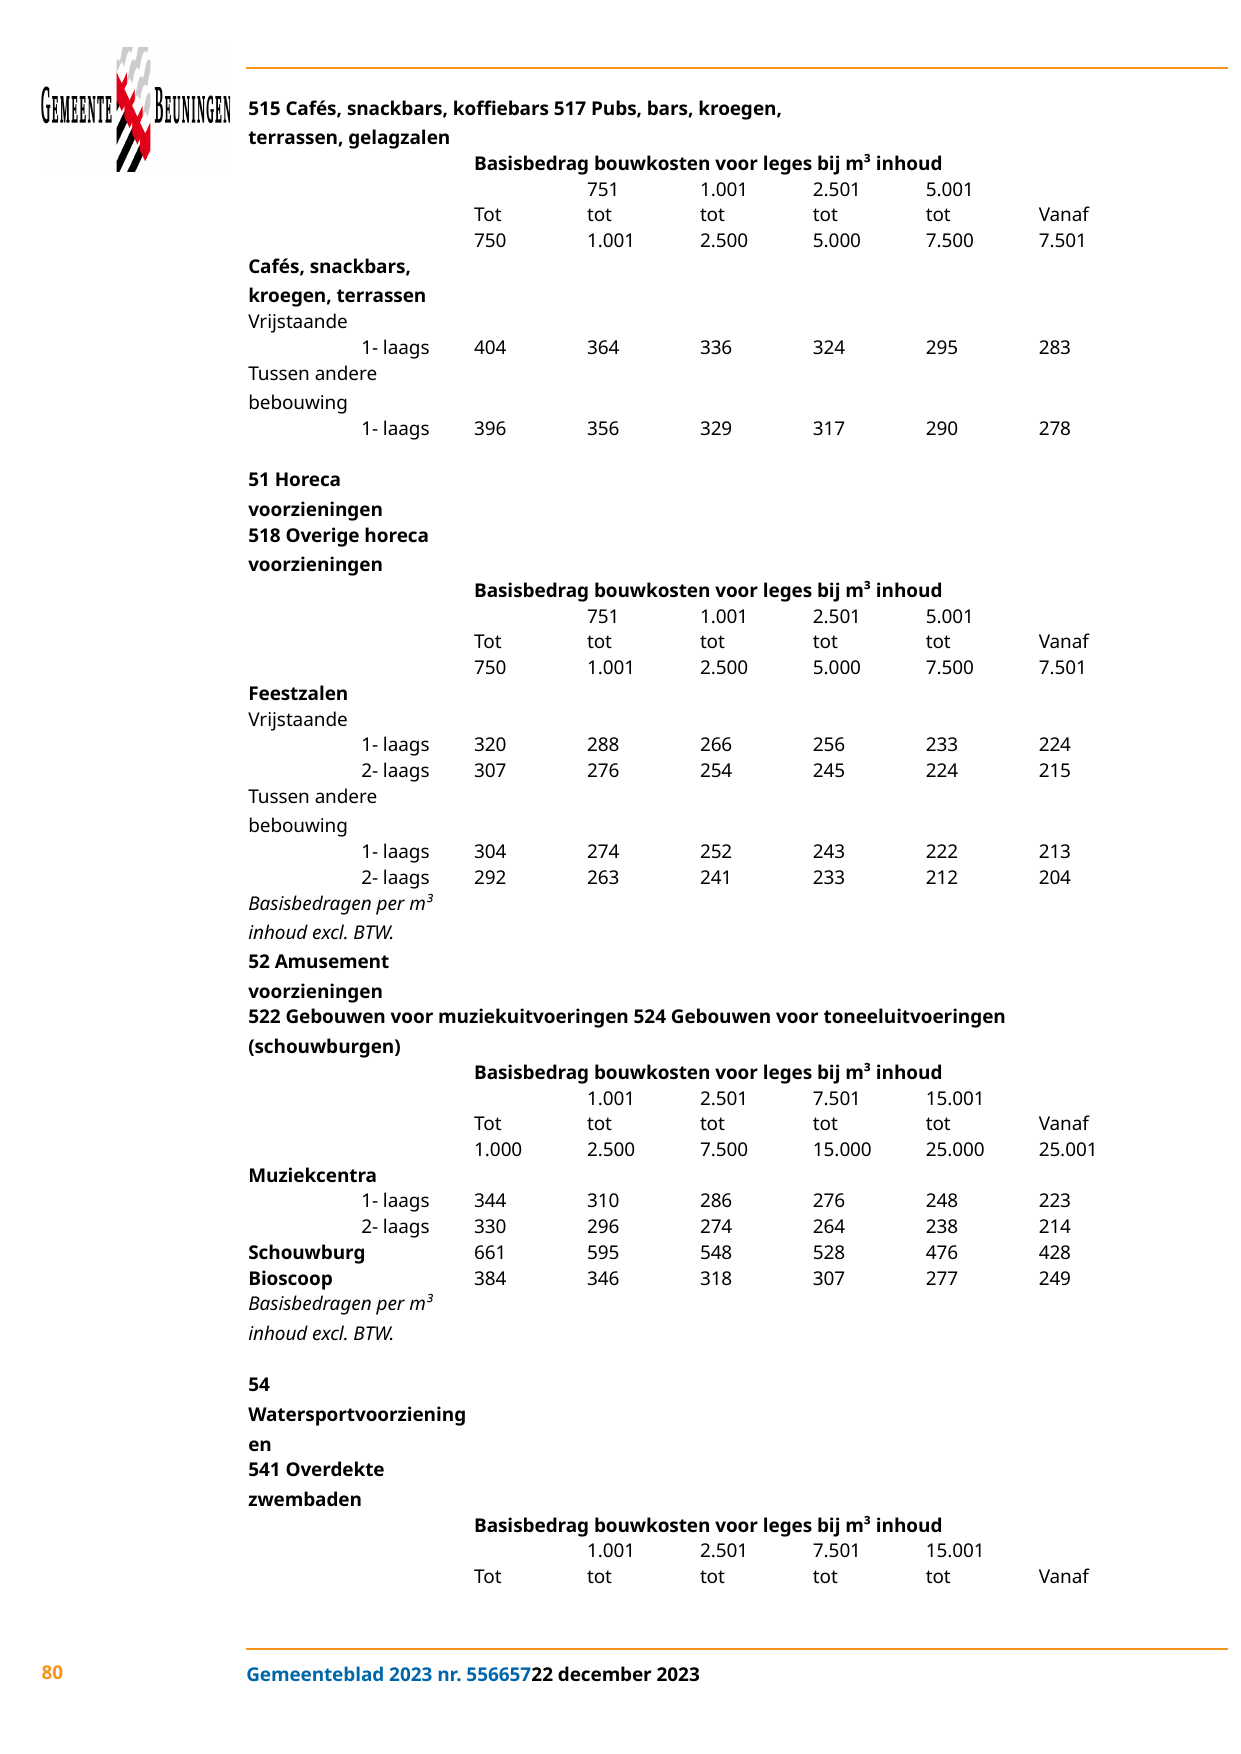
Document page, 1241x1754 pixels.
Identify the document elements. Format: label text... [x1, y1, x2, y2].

table_cell tot [587, 1563, 700, 1589]
table_cell 307 [813, 1265, 926, 1291]
table_cell 7.500 [700, 1136, 813, 1162]
table_cell [700, 308, 813, 334]
table_cell [474, 1538, 587, 1563]
table_cell [587, 467, 700, 522]
table_cell [474, 522, 587, 577]
table_cell 364 [587, 334, 700, 360]
table_cell [587, 890, 700, 945]
table_cell 212 [926, 864, 1038, 890]
table_cell 329 [700, 415, 813, 441]
table_header [474, 949, 587, 1004]
table_cell 288 [587, 732, 700, 757]
table_cell 1- laags [361, 415, 474, 441]
table_cell [926, 680, 1038, 706]
table_cell [474, 603, 587, 629]
table_cell 243 [813, 838, 926, 864]
table_cell 278 [1039, 415, 1152, 441]
table_cell [248, 1538, 361, 1563]
table_cell [587, 706, 700, 732]
table_cell [361, 1136, 474, 1162]
table_cell 515 Cafés, snackbars, koffiebars 517 Pubs, bars, kroegen, terrassen, gelagzalen [248, 95, 813, 150]
table_cell [474, 1457, 587, 1512]
table_cell [1039, 95, 1152, 150]
table_cell [926, 308, 1038, 334]
table_cell 528 [813, 1239, 926, 1265]
table_cell [361, 629, 474, 654]
table_cell [248, 1085, 361, 1111]
table_cell 7.501 [1039, 654, 1152, 680]
table_cell [926, 1346, 1038, 1372]
table_cell [361, 1346, 474, 1372]
table_cell [587, 1372, 700, 1457]
table_cell [248, 1111, 361, 1136]
table_cell 264 [813, 1214, 926, 1239]
table_cell 274 [587, 838, 700, 864]
table_cell [361, 1512, 474, 1538]
table_cell [248, 629, 361, 654]
table_cell [587, 1457, 700, 1512]
table_cell 356 [587, 415, 700, 441]
table_cell [248, 334, 361, 360]
table_cell [926, 1162, 1038, 1188]
table_cell Tot [474, 1111, 587, 1136]
table_cell [1039, 1004, 1152, 1059]
table_cell [813, 522, 926, 577]
table_cell [813, 783, 926, 838]
table_cell [474, 176, 587, 202]
table_cell [926, 253, 1038, 308]
table_cell 330 [474, 1214, 587, 1239]
table_cell [1039, 680, 1152, 706]
table_cell [813, 360, 926, 415]
table_cell Muziekcentra [248, 1162, 474, 1188]
table_cell [474, 467, 587, 522]
table_cell [587, 680, 700, 706]
table_cell [700, 1372, 813, 1457]
table_cell [1039, 467, 1152, 522]
table_cell 344 [474, 1188, 587, 1213]
table_cell 15.000 [813, 1136, 926, 1162]
table_cell [1039, 1162, 1152, 1188]
table_cell 595 [587, 1239, 700, 1265]
table_cell [587, 1291, 700, 1346]
table_cell 336 [700, 334, 813, 360]
table_cell [361, 176, 474, 202]
table_cell 214 [1039, 1214, 1152, 1239]
table_cell [587, 1162, 700, 1188]
table_cell 286 [700, 1188, 813, 1213]
table_cell [587, 308, 700, 334]
table_cell [1039, 783, 1152, 838]
table_cell [248, 654, 361, 680]
table_cell 5.000 [813, 654, 926, 680]
table_cell 277 [926, 1265, 1038, 1291]
table_cell 310 [587, 1188, 700, 1213]
table_cell 1.001 [587, 1538, 700, 1563]
picture [41, 47, 231, 172]
table_cell [813, 308, 926, 334]
table_cell [813, 706, 926, 732]
table_cell [813, 1291, 926, 1346]
table_cell [1039, 1085, 1152, 1111]
table_cell 2.501 [700, 1538, 813, 1563]
table_cell [926, 522, 1038, 577]
table_cell tot [587, 202, 700, 227]
table_cell Vanaf [1039, 1111, 1152, 1136]
table_cell [813, 1457, 926, 1512]
table_cell [361, 227, 474, 253]
table_cell [361, 1059, 474, 1085]
table_cell tot [700, 202, 813, 227]
table_cell [1039, 176, 1152, 202]
table_cell 224 [1039, 732, 1152, 757]
table_cell tot [813, 202, 926, 227]
table_cell 1.001 [700, 603, 813, 629]
table_cell 266 [700, 732, 813, 757]
table_cell [926, 360, 1038, 415]
table_cell 254 [700, 757, 813, 783]
table_cell [1039, 603, 1152, 629]
table_header [926, 949, 1038, 1004]
table_cell [587, 441, 700, 467]
table_cell [248, 415, 361, 441]
table_cell 7.501 [1039, 227, 1152, 253]
table_cell Vanaf [1039, 629, 1152, 654]
table_cell [248, 1512, 361, 1538]
table_cell 296 [587, 1214, 700, 1239]
table_cell 7.501 [813, 1085, 926, 1111]
table_cell [700, 441, 813, 467]
table_cell [1039, 1457, 1152, 1512]
table_cell 292 [474, 864, 587, 890]
table_cell Basisbedragen per m³ inhoud excl. BTW. [248, 1291, 474, 1346]
table_header [700, 949, 813, 1004]
table_cell 25.000 [926, 1136, 1038, 1162]
table_cell 750 [474, 654, 587, 680]
table_cell [700, 1162, 813, 1188]
table_cell [813, 890, 926, 945]
table_cell [813, 253, 926, 308]
table_cell [587, 1346, 700, 1372]
table_cell Tussen andere bebouwing [248, 783, 474, 838]
table_cell [926, 890, 1038, 945]
table_cell Vrijstaande [248, 308, 474, 334]
table_cell 318 [700, 1265, 813, 1291]
table_cell [926, 441, 1038, 467]
table_cell 256 [813, 732, 926, 757]
table_cell [813, 441, 926, 467]
table_cell Vanaf [1039, 1563, 1152, 1589]
table_cell 384 [474, 1265, 587, 1291]
table_cell Vanaf [1039, 202, 1152, 227]
table_cell [926, 1372, 1038, 1457]
table_cell tot [813, 1111, 926, 1136]
table_cell 263 [587, 864, 700, 890]
table_cell 324 [813, 334, 926, 360]
table_cell 522 Gebouwen voor muziekuitvoeringen 524 Gebouwen voor toneeluitvoeringen (schouwburgen) [248, 1004, 1038, 1059]
table_cell tot [700, 1563, 813, 1589]
table_cell Feestzalen [248, 680, 474, 706]
table_cell [248, 227, 361, 253]
table_cell 317 [813, 415, 926, 441]
table_cell 223 [1039, 1188, 1152, 1213]
table_cell 2- laags [361, 1214, 474, 1239]
table_cell 5.001 [926, 603, 1038, 629]
table_cell [587, 783, 700, 838]
table_cell 295 [926, 334, 1038, 360]
table_cell [1039, 1346, 1152, 1372]
table_cell [1039, 253, 1152, 308]
table_cell [926, 783, 1038, 838]
table_cell 2.500 [587, 1136, 700, 1162]
table_cell [248, 1563, 361, 1589]
table_cell [1039, 1538, 1152, 1563]
table_cell 1- laags [361, 732, 474, 757]
table_cell 1- laags [361, 838, 474, 864]
table_cell Vrijstaande [248, 706, 474, 732]
table_cell [700, 360, 813, 415]
table_cell [248, 864, 361, 890]
table_cell 661 [474, 1239, 587, 1265]
table_cell Basisbedrag bouwkosten voor leges bij m³ inhoud [474, 150, 1152, 176]
table_cell 2.500 [700, 227, 813, 253]
table_header [1039, 949, 1152, 1004]
table_cell 476 [926, 1239, 1038, 1265]
table_cell 15.001 [926, 1085, 1038, 1111]
table_cell 2.500 [700, 654, 813, 680]
table_cell tot [813, 629, 926, 654]
table_cell [361, 1563, 474, 1589]
table_cell tot [926, 1111, 1038, 1136]
table_cell Tot [474, 629, 587, 654]
table_cell [361, 202, 474, 227]
table_cell 1.001 [700, 176, 813, 202]
table_cell tot [700, 629, 813, 654]
table_cell 1.001 [587, 1085, 700, 1111]
table_cell 252 [700, 838, 813, 864]
table_cell 548 [700, 1239, 813, 1265]
table_cell [248, 1214, 361, 1239]
table_cell [813, 95, 926, 150]
table_cell [248, 577, 361, 603]
table_cell [700, 706, 813, 732]
table_cell [700, 783, 813, 838]
table_cell [248, 202, 361, 227]
table_cell 5.001 [926, 176, 1038, 202]
table_cell [474, 890, 587, 945]
table_cell [813, 467, 926, 522]
table_cell [474, 441, 587, 467]
table_cell tot [587, 1111, 700, 1136]
table_cell [813, 680, 926, 706]
table_cell Basisbedrag bouwkosten voor leges bij m³ inhoud [474, 1512, 1152, 1538]
table_cell 283 [1039, 334, 1152, 360]
table_cell [1039, 522, 1152, 577]
table_cell 1- laags [361, 334, 474, 360]
table_cell [700, 467, 813, 522]
table_cell [700, 253, 813, 308]
table_cell [248, 757, 361, 783]
table_cell [1039, 890, 1152, 945]
table_cell 241 [700, 864, 813, 890]
table_cell 245 [813, 757, 926, 783]
table_cell 204 [1039, 864, 1152, 890]
table_cell [474, 1372, 587, 1457]
table_cell 307 [474, 757, 587, 783]
table_cell [248, 176, 361, 202]
table_cell [1039, 1291, 1152, 1346]
table_cell [700, 890, 813, 945]
table_cell 2.501 [700, 1085, 813, 1111]
table_cell [1039, 1372, 1152, 1457]
table_cell 320 [474, 732, 587, 757]
table_cell [926, 1291, 1038, 1346]
table_cell [1039, 706, 1152, 732]
table_cell 428 [1039, 1239, 1152, 1265]
table_cell [474, 308, 587, 334]
table_cell 290 [926, 415, 1038, 441]
table_cell [700, 1346, 813, 1372]
table_cell 276 [813, 1188, 926, 1213]
table_cell tot [700, 1111, 813, 1136]
table_cell [587, 253, 700, 308]
table_cell Cafés, snackbars, kroegen, terrassen [248, 253, 474, 308]
table_cell 1.001 [587, 654, 700, 680]
table_cell [700, 522, 813, 577]
table_cell 2.501 [813, 176, 926, 202]
table_cell Basisbedragen per m³ inhoud excl. BTW. [248, 890, 474, 945]
table_cell 396 [474, 415, 587, 441]
table_header [813, 949, 926, 1004]
table_cell [361, 654, 474, 680]
table_cell [248, 1059, 361, 1085]
table_cell 249 [1039, 1265, 1152, 1291]
table_cell 1.000 [474, 1136, 587, 1162]
table_cell 215 [1039, 757, 1152, 783]
table_cell [248, 1188, 361, 1213]
table_cell 233 [926, 732, 1038, 757]
table_cell 274 [700, 1214, 813, 1239]
table_cell Tot [474, 1563, 587, 1589]
table_cell tot [926, 629, 1038, 654]
table_cell [361, 1538, 474, 1563]
table_cell [474, 1291, 587, 1346]
table_cell 2- laags [361, 864, 474, 890]
table_cell [248, 150, 361, 176]
table_header 52 Amusement voorzieningen [248, 949, 474, 1004]
table_cell [474, 706, 587, 732]
table_cell [361, 441, 474, 467]
table_cell [813, 1162, 926, 1188]
table_cell [248, 732, 361, 757]
table_cell [248, 1136, 361, 1162]
table_cell 248 [926, 1188, 1038, 1213]
table_cell [474, 253, 587, 308]
table_cell [361, 577, 474, 603]
table_cell [1039, 308, 1152, 334]
table_cell [474, 783, 587, 838]
table_cell Tussen andere bebouwing [248, 360, 474, 415]
table_cell [587, 360, 700, 415]
table_cell [248, 603, 361, 629]
table_cell 15.001 [926, 1538, 1038, 1563]
table_cell 233 [813, 864, 926, 890]
table_cell 518 Overige horeca voorzieningen [248, 522, 474, 577]
table_cell [1039, 360, 1152, 415]
table_cell 304 [474, 838, 587, 864]
table_cell [926, 706, 1038, 732]
table_cell 541 Overdekte zwembaden [248, 1457, 474, 1512]
table_cell 751 [587, 176, 700, 202]
table_cell [926, 95, 1038, 150]
table_cell [361, 1111, 474, 1136]
table_cell tot [926, 1563, 1038, 1589]
table_cell Schouwburg [248, 1239, 474, 1265]
table_cell [700, 1457, 813, 1512]
table_cell 7.501 [813, 1538, 926, 1563]
table_cell 51 Horeca voorzieningen [248, 467, 474, 522]
table_cell 2- laags [361, 757, 474, 783]
table_cell 346 [587, 1265, 700, 1291]
table_cell tot [926, 202, 1038, 227]
table_cell tot [587, 629, 700, 654]
table_cell 7.500 [926, 654, 1038, 680]
table_cell [926, 1457, 1038, 1512]
table_cell 25.001 [1039, 1136, 1152, 1162]
table_cell 222 [926, 838, 1038, 864]
table_cell [248, 1346, 361, 1372]
table_cell Basisbedrag bouwkosten voor leges bij m³ inhoud [474, 577, 1152, 603]
table_cell [700, 1291, 813, 1346]
table_cell [361, 1085, 474, 1111]
table_cell 213 [1039, 838, 1152, 864]
table_cell [474, 1085, 587, 1111]
table_cell 751 [587, 603, 700, 629]
table_cell tot [813, 1563, 926, 1589]
table_cell [700, 680, 813, 706]
table_cell Basisbedrag bouwkosten voor leges bij m³ inhoud [474, 1059, 1152, 1085]
table_cell [474, 360, 587, 415]
table_cell [248, 838, 361, 864]
table_cell 238 [926, 1214, 1038, 1239]
table_cell Bioscoop [248, 1265, 474, 1291]
table_cell [248, 441, 361, 467]
table_cell [926, 467, 1038, 522]
table_cell 750 [474, 227, 587, 253]
table_cell [813, 1346, 926, 1372]
table_cell 2.501 [813, 603, 926, 629]
table_cell [1039, 441, 1152, 467]
table_cell [474, 1162, 587, 1188]
table_cell [474, 1346, 587, 1372]
table_cell [361, 603, 474, 629]
table_cell [813, 1372, 926, 1457]
table_header [587, 949, 700, 1004]
table_cell [587, 522, 700, 577]
table_cell 224 [926, 757, 1038, 783]
table_cell 5.000 [813, 227, 926, 253]
table_cell 1.001 [587, 227, 700, 253]
table_cell 54 Watersportvoorzieningen [248, 1372, 474, 1457]
table_cell 404 [474, 334, 587, 360]
table_cell 7.500 [926, 227, 1038, 253]
table_cell [474, 680, 587, 706]
table_cell Tot [474, 202, 587, 227]
table_cell [361, 150, 474, 176]
table_cell 276 [587, 757, 700, 783]
table_cell 1- laags [361, 1188, 474, 1213]
